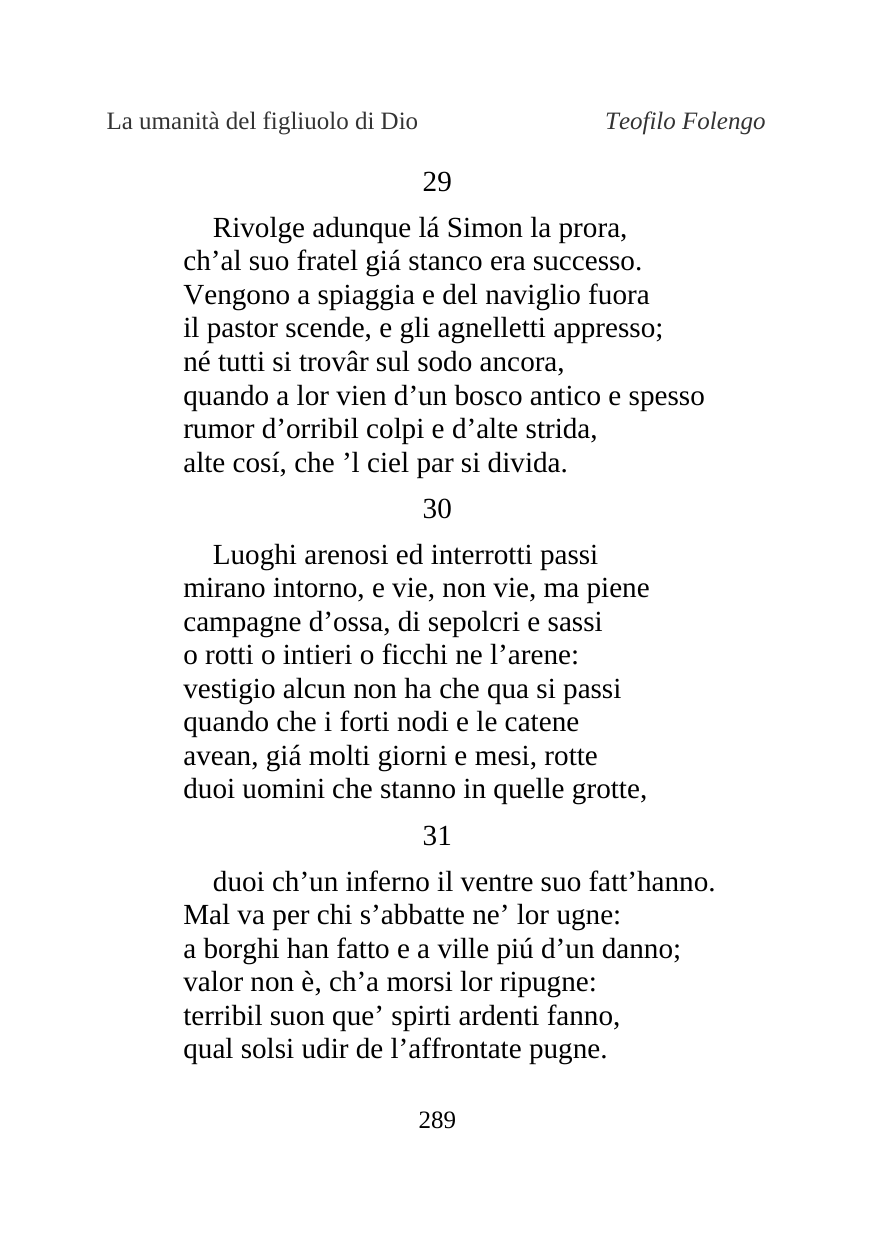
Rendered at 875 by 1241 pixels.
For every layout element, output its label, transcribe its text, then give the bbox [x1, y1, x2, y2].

text duoi ch’un inferno il ventre suo fatt’hanno. Mal va per chi s’abbatte ne’ lor ugne: a borghi han fatto e a ville piú d’un danno; valor non è, ch’a morsi lor ripugne: terribil suon que’ spirti ardenti fanno, qual solsi udir de l’affrontate pugne. [183, 864, 768, 1065]
text Rivolge adunque lá Simon la prora, ch’al suo fratel giá stanco era successo. Vengono a spiaggia e del naviglio fuora il pastor scende, e gli agnelletti appresso; né tutti si trovâr sul sodo ancora, quando a lor vien d’un bosco antico e spesso rumor d’orribil colpi e d’alte strida, alte cosí, che ’l ciel par si divida. [183, 210, 768, 478]
text 30 [106, 491, 768, 524]
text 29 [106, 164, 768, 197]
text Luoghi arenosi ed interrotti passi mirano intorno, e vie, non vie, ma piene campagne d’ossa, di sepolcri e sassi o rotti o intieri o ficchi ne l’arene: vestigio alcun non ha che qua si passi quando che i forti nodi e le catene avean, giá molti giorni e mesi, rotte duoi uomini che stanno in quelle grotte, [183, 537, 768, 805]
text 31 [106, 818, 768, 851]
